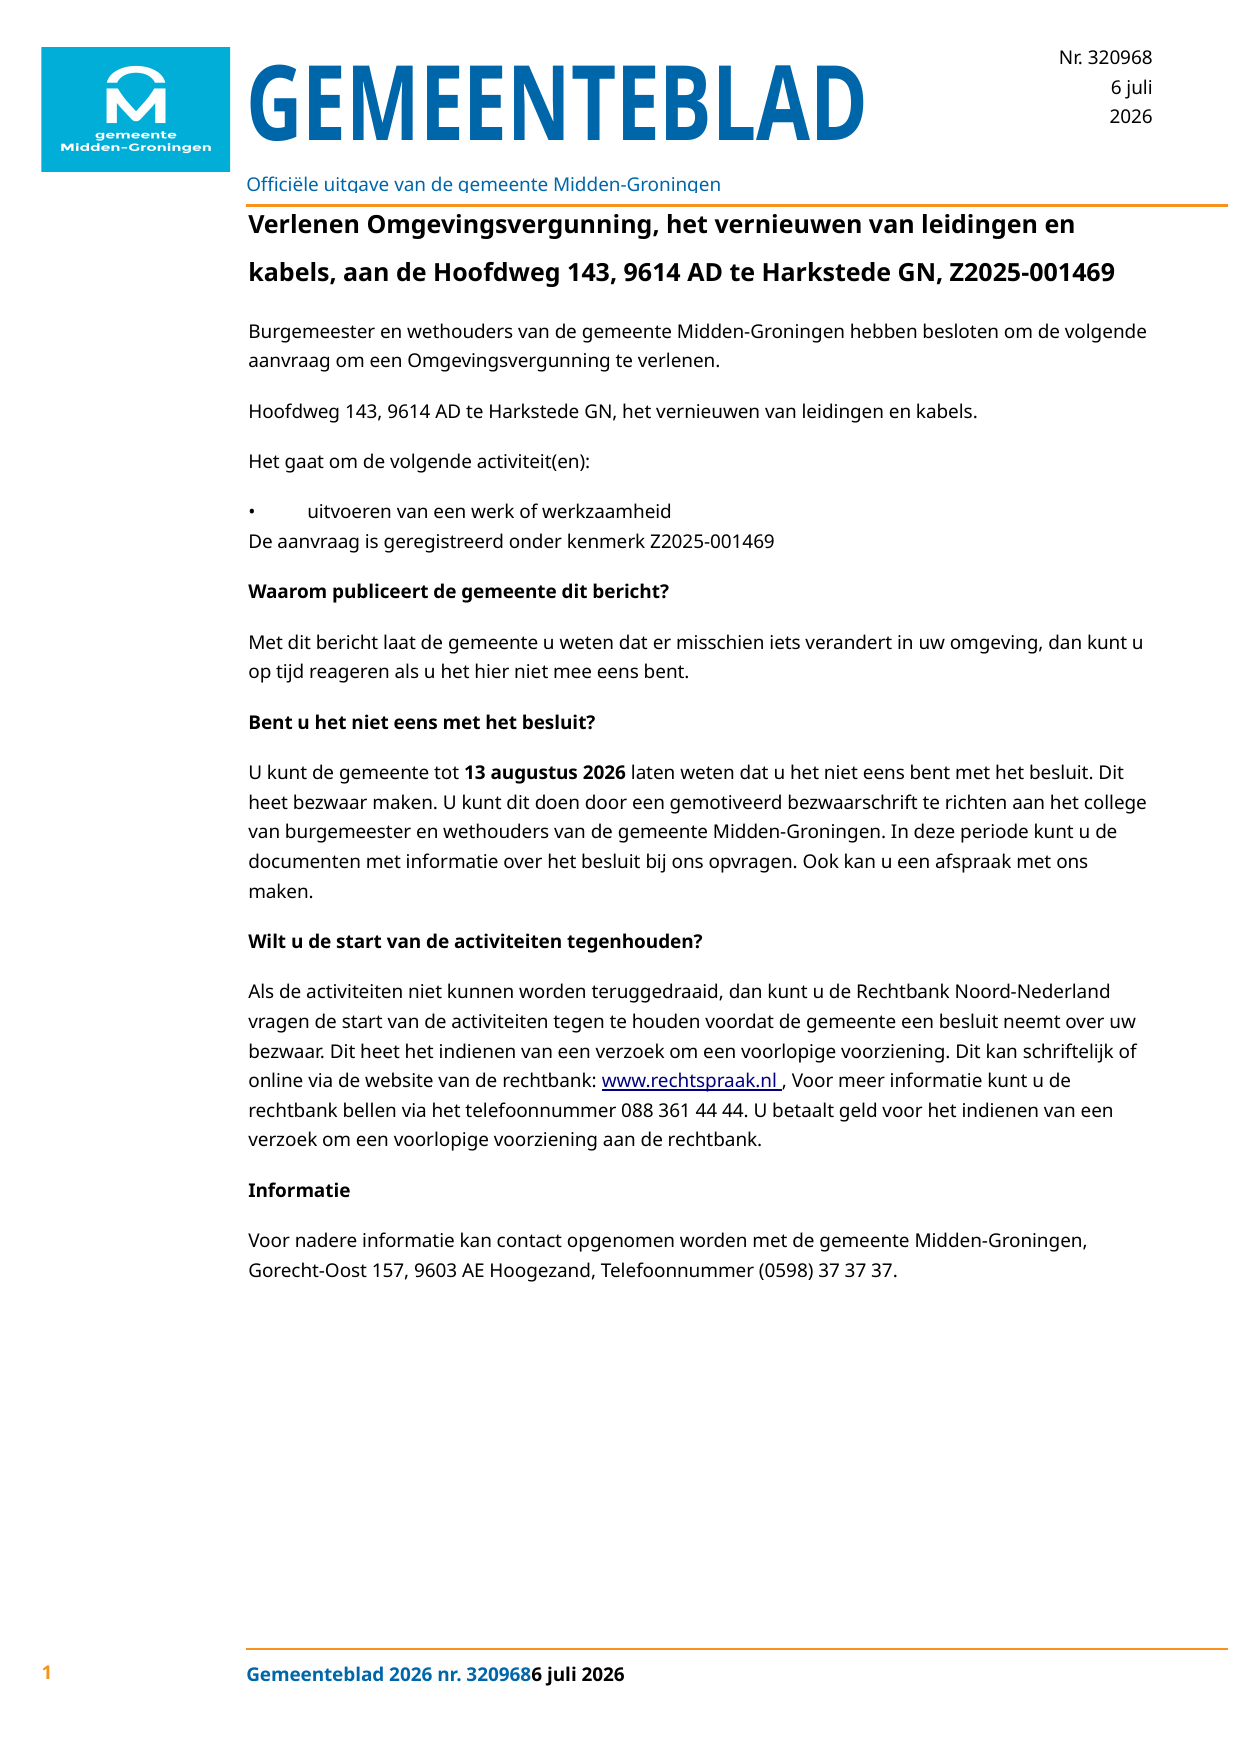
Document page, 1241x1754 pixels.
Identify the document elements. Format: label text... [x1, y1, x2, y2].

text Informatie [248, 1177, 1152, 1203]
text U kunt de gemeente tot 13 augustus 2026 laten weten dat u het niet eens bent met het besluit. Dit heet bezwaar maken. U kunt dit doen door een gemotiveerd bezwaarschrift te richten aan het college van burgemeester en wethouders van de gemeente Midden-Groningen. In deze periode kunt u de documenten met informatie over het besluit bij ons opvragen. Ook kan u een afspraak met ons maken. [248, 759, 1152, 904]
picture [108, 66, 164, 82]
text Verlenen Omgevingsvergunning, het vernieuwen van leidingen en kabels, aan de Hoofdweg 143, 9614 AD te Harkstede GN, Z2025-001469 [248, 207, 1152, 288]
text Bent u het niet eens met het besluit? [248, 709, 1152, 735]
list uitvoeren van een werk of werkzaamheid [248, 499, 1152, 524]
text Voor nadere informatie kan contact opgenomen worden met de gemeente Midden-Groningen, Gorecht-Oost 157, 9603 AE Hoogezand, Telefoonnummer (0598) 37 37 37. [248, 1227, 1152, 1283]
text Waarom publiceert de gemeente dit bericht? [248, 579, 1152, 604]
text Burgemeester en wethouders van de gemeente Midden-Groningen hebben besloten om de volgende aanvraag om een Omgevingsvergunning te verlenen. [248, 318, 1152, 373]
picture [184, 146, 190, 153]
text Met dit bericht laat de gemeente u weten dat er misschien iets verandert in uw omgeving, dan kunt u op tijd reageren als u het hier niet mee eens bent. [248, 629, 1152, 684]
text De aanvraag is geregistreerd onder kenmerk Z2025-001469 [248, 528, 1152, 554]
picture [107, 89, 165, 122]
text Wilt u de start van de activiteiten tegenhouden? [248, 928, 1152, 954]
text Het gaat om de volgende activiteit(en): [248, 448, 1152, 474]
text Als de activiteiten niet kunnen worden teruggedraaid, dan kunt u de Rechtbank Noord-Nederland vragen de start van de activiteiten tegen te houden voordat de gemeente een besluit neemt over uw bezwaar. Dit heet het indienen van een verzoek om een voorlopige voorziening. Dit kan schriftelijk of online via de website van de rechtbank: www.rechtspraak.nl , Voor meer informatie kunt u de rechtbank bellen via het telefoonnummer 088 361 44 44. U betaalt geld voor het indienen van een verzoek om een voorlopige voorziening aan de rechtbank. [248, 979, 1152, 1152]
text Hoofdweg 143, 9614 AD te Harkstede GN, het vernieuwen van leidingen en kabels. [248, 398, 1152, 424]
